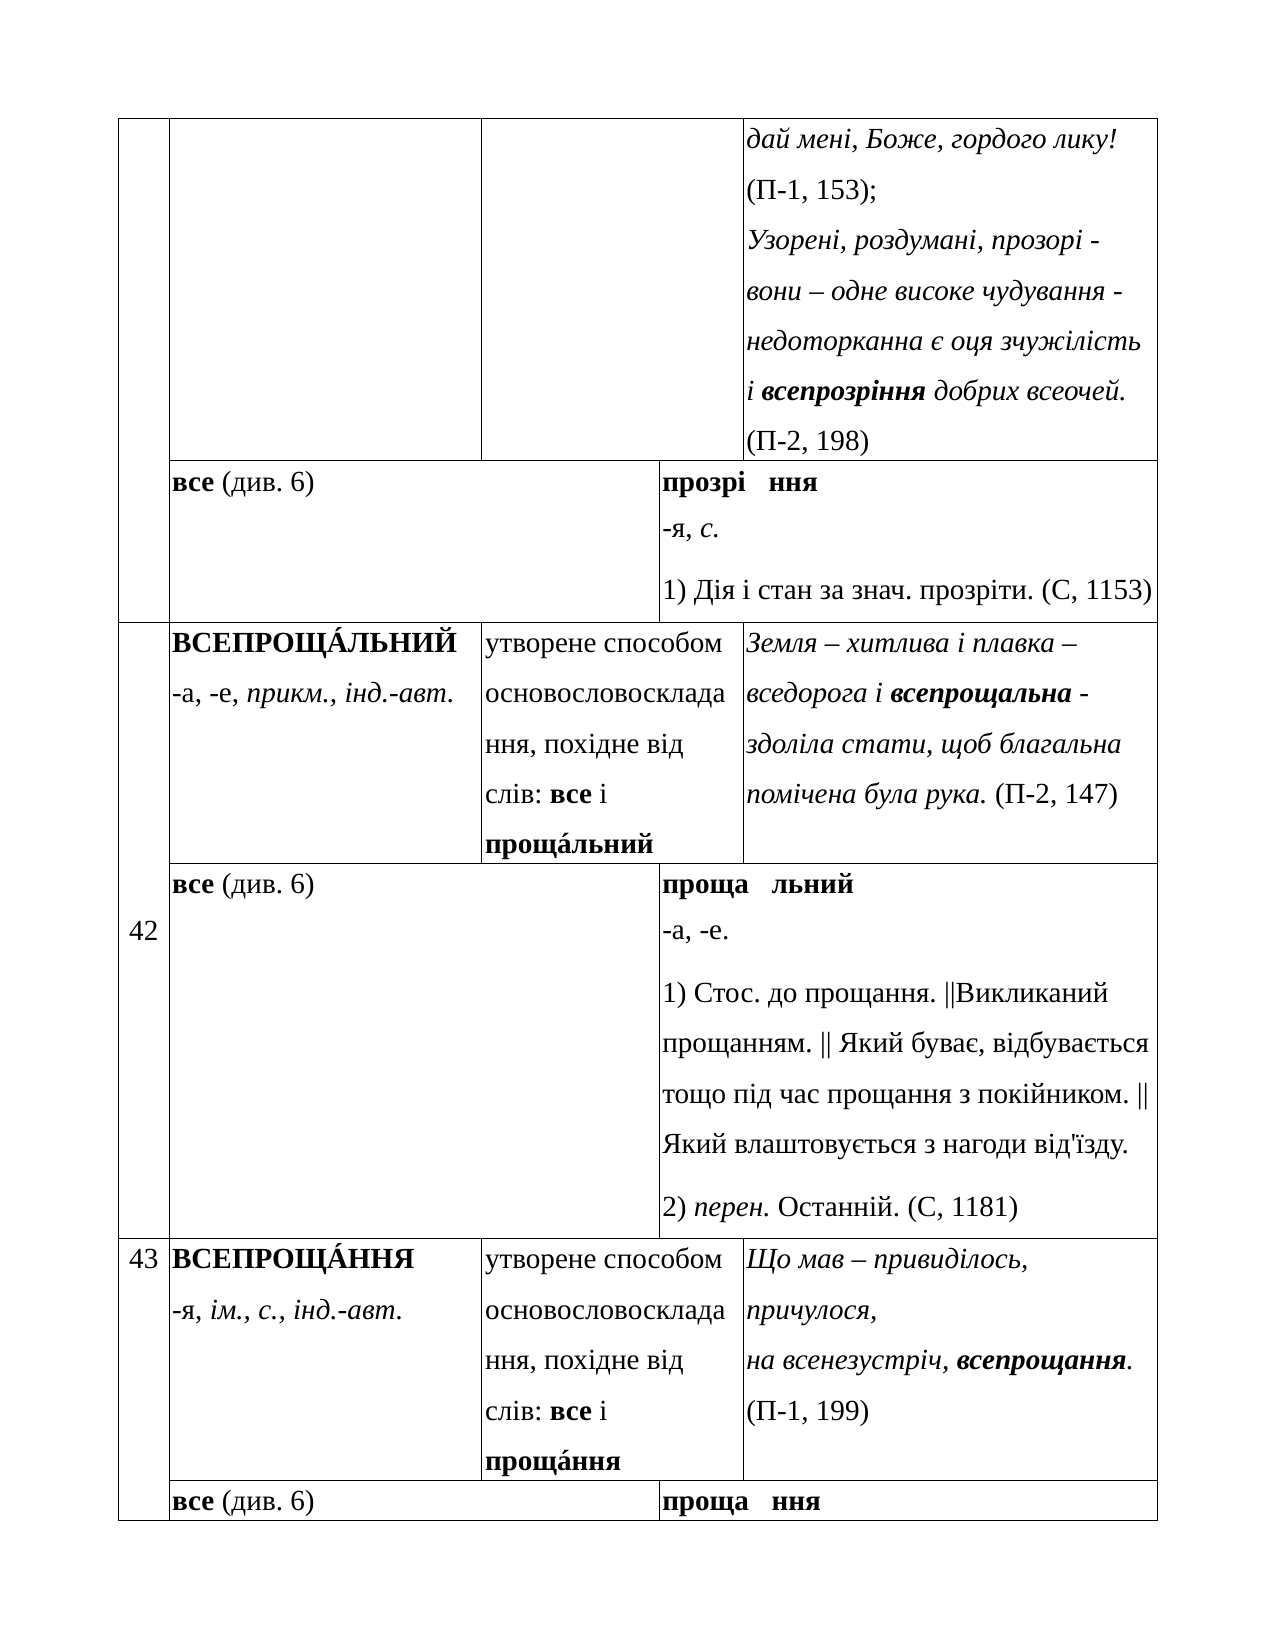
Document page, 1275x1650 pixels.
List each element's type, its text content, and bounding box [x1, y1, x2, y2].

table_cell все (див. 6) [170, 461, 659, 622]
table_cell прозріння -я, с. 1) Дія і стан за знач. прозріти. (С, 1153) [660, 461, 1157, 622]
table_cell [119, 119, 169, 622]
table_cell Що мав – привиділось, причулося, на всенезустріч, всепрощання. (П‑1, 199) [744, 1239, 1157, 1479]
table_cell прощання [660, 1481, 1157, 1519]
table_cell утворене способом основословоскладання, похідне від слів: все і прощáльний [482, 623, 743, 863]
table_cell утворене способом основословоскладання, похідне від слів: все і прощáння [482, 1239, 743, 1479]
table_cell 43 [119, 1239, 169, 1519]
table_cell дай мені, Боже, гордого лику! (П‑1, 153); Узорені, роздумані, прозорі - вони – одне високе чудування - недоторканна є оця зчужілість і всепрозріння добрих всеочей. (П‑2, 198) [744, 119, 1157, 460]
table_cell все (див. 6) [170, 1481, 659, 1519]
table_cell [170, 119, 481, 460]
table_cell [482, 119, 743, 460]
table_cell прощальний -а, -е. 1) Стос. до прощання. ||Викликаний прощанням. || Який буває, відбувається тощо під час прощання з покійником. || Який влаштовується з нагоди від'їзду. 2) перен. Останній. (С, 1181) [660, 864, 1157, 1238]
table_cell все (див. 6) [170, 864, 659, 1238]
table_cell Земля – хитлива і плавка – вседорога і всепрощальна - здоліла стати, щоб благальна помічена була рука. (П‑2, 147) [744, 623, 1157, 863]
table_cell Всепрощáльний -а, -е, прикм., інд.-авт. [170, 623, 481, 863]
table_cell Всепрощáння -я, ім., с., інд.-авт. [170, 1239, 481, 1479]
table_cell 42 [119, 623, 169, 1238]
